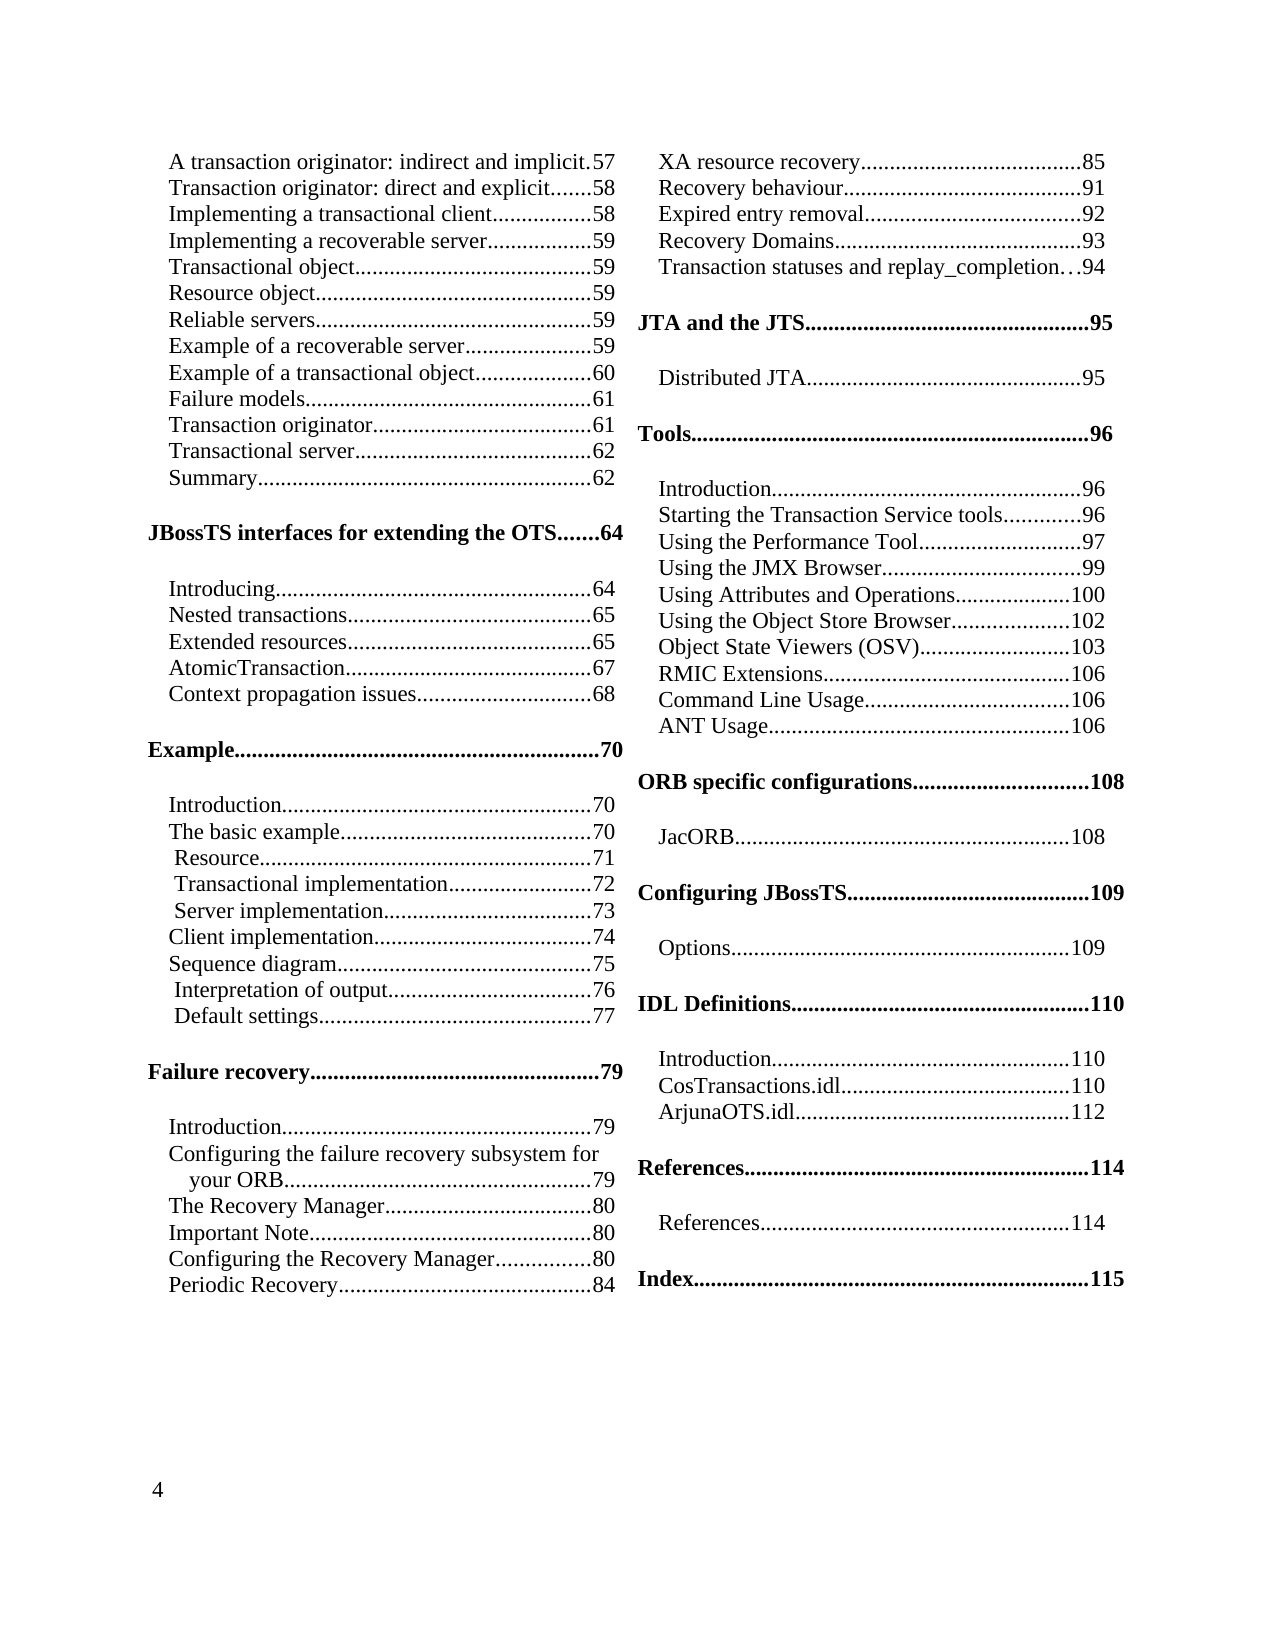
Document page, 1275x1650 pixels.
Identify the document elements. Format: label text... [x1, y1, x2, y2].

text Tools 96 [637, 420, 1127, 446]
text Command Line Usage 106 [658, 686, 1105, 712]
text Example of a recoverable server 59 [168, 332, 615, 358]
text Sequence diagram 75 [168, 949, 615, 976]
text JTA and the JTS 95 [637, 309, 1127, 335]
text Introduction 70 [168, 791, 615, 818]
text Options 109 [658, 934, 1105, 961]
text Transactional object 59 [168, 253, 615, 279]
text Introduction 110 [658, 1046, 1105, 1072]
text Important Note 80 [168, 1219, 615, 1245]
text References 114 [658, 1209, 1105, 1236]
text Transaction originator: direct and explicit 58 [168, 174, 615, 200]
text Using the Object Store Browser 102 [658, 607, 1105, 633]
text Implementing a transactional client 58 [168, 200, 615, 227]
text Configuring the failure recovery subsystem for your ORB 79 [168, 1140, 615, 1192]
text Transaction statuses and replay_completion 94 [658, 253, 1105, 279]
text ArjunaOTS.idl 112 [658, 1098, 1105, 1124]
text IDL Definitions 110 [637, 990, 1127, 1016]
text Summary 62 [168, 464, 615, 490]
text Nested transactions 65 [168, 601, 615, 628]
text RMIC Extensions 106 [658, 660, 1105, 686]
text Transactional implementation 72 [168, 871, 615, 897]
text Client implementation 74 [168, 923, 615, 949]
text The Recovery Manager 80 [168, 1192, 615, 1219]
text References 114 [637, 1154, 1127, 1180]
text Index 115 [637, 1265, 1127, 1291]
text Introduction 79 [168, 1113, 615, 1140]
text Recovery Domains 93 [658, 227, 1105, 253]
text Configuring the Recovery Manager 80 [168, 1245, 615, 1271]
text The basic example 70 [168, 818, 615, 844]
text JBossTS interfaces for extending the OTS 64 [148, 519, 637, 546]
text Transactional server 62 [168, 438, 615, 464]
text Using the JMX Browser 99 [658, 554, 1105, 581]
text Extended resources 65 [168, 628, 615, 654]
text Introduction 96 [658, 475, 1105, 502]
text Server implementation 73 [168, 897, 615, 923]
text Periodic Recovery 84 [168, 1271, 615, 1298]
text ANT Usage 106 [658, 712, 1105, 739]
text AtomicTransaction 67 [168, 654, 615, 680]
text Context propagation issues 68 [168, 680, 615, 707]
text Recovery behaviour 91 [658, 174, 1105, 200]
text Failure models 61 [168, 385, 615, 411]
text XA resource recovery 85 [658, 148, 1105, 174]
text Object State Viewers (OSV) 103 [658, 633, 1105, 660]
text JacORB 108 [658, 823, 1105, 850]
text Transaction originator 61 [168, 411, 615, 438]
text Resource 71 [168, 844, 615, 871]
text Default settings 77 [168, 1002, 615, 1029]
text Distributed JTA 95 [658, 364, 1105, 391]
text Reliable servers 59 [168, 306, 615, 332]
text Introducing 64 [168, 575, 615, 601]
text Example of a transactional object 60 [168, 358, 615, 385]
text ORB specific configurations 108 [637, 768, 1127, 794]
text CosTransactions.idl 110 [658, 1072, 1105, 1098]
text Expired entry removal 92 [658, 200, 1105, 227]
text Failure recovery 79 [148, 1058, 637, 1084]
text Starting the Transaction Service tools 96 [658, 502, 1105, 528]
text Resource object 59 [168, 279, 615, 306]
text Using the Performance Tool 97 [658, 528, 1105, 554]
text A transaction originator: indirect and implicit 57 [168, 148, 615, 174]
text Using Attributes and Operations 100 [658, 581, 1105, 607]
text Interpretation of output 76 [168, 976, 615, 1002]
text Implementing a recoverable server 59 [168, 227, 615, 253]
text Configuring JBossTS 109 [637, 879, 1127, 905]
text Example 70 [148, 736, 637, 762]
